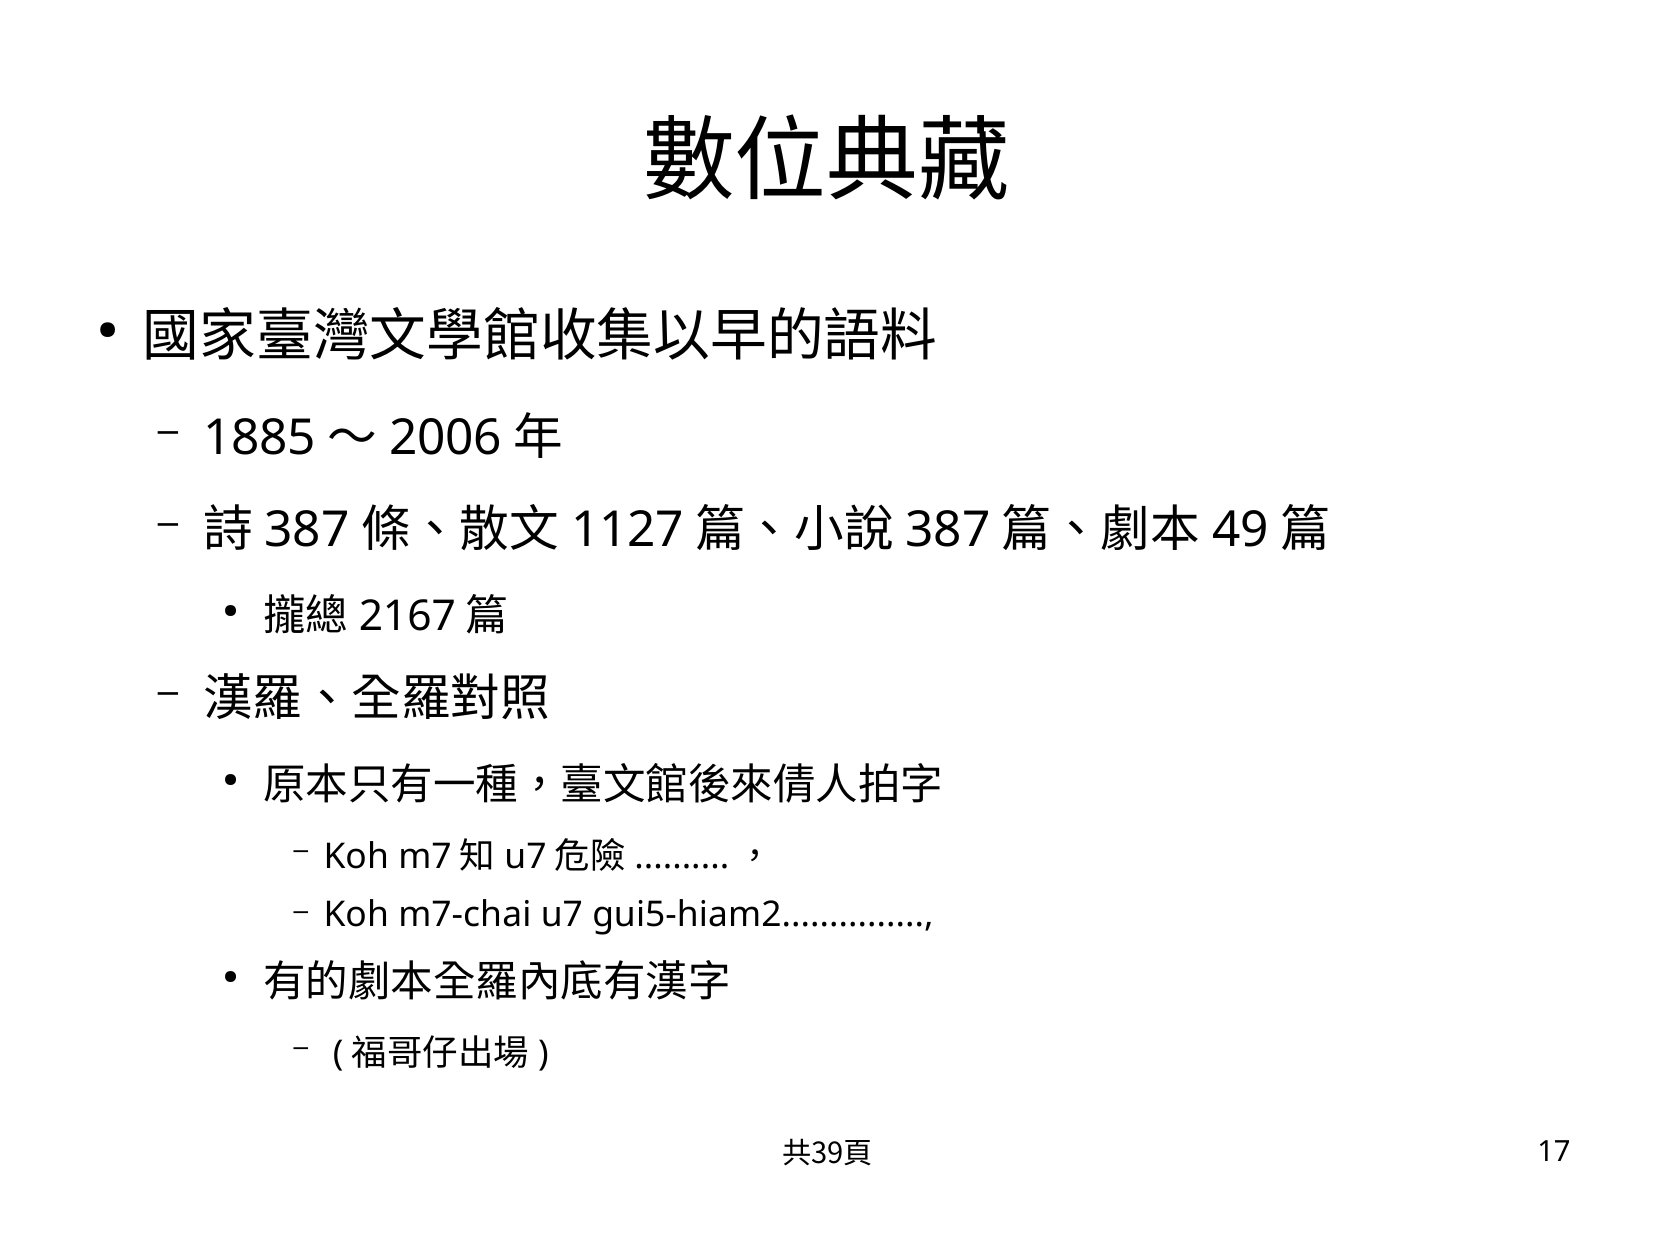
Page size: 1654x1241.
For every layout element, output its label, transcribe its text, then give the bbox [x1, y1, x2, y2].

title 數位典藏 [82, 49, 1571, 257]
list 國家臺灣文學館收集以早的語料 1885～2006年 詩387條、散文1127篇、小說387篇、劇本49篇 攏總2167篇 漢羅、全羅對照 原本只有一種，臺文館後來倩人拍字 Koh m7知u7危險..........， Koh m7-chai u7 gui5-hiam2..............., 有的劇本全羅內底有漢字 (福哥仔出場) [82, 290, 1538, 1081]
